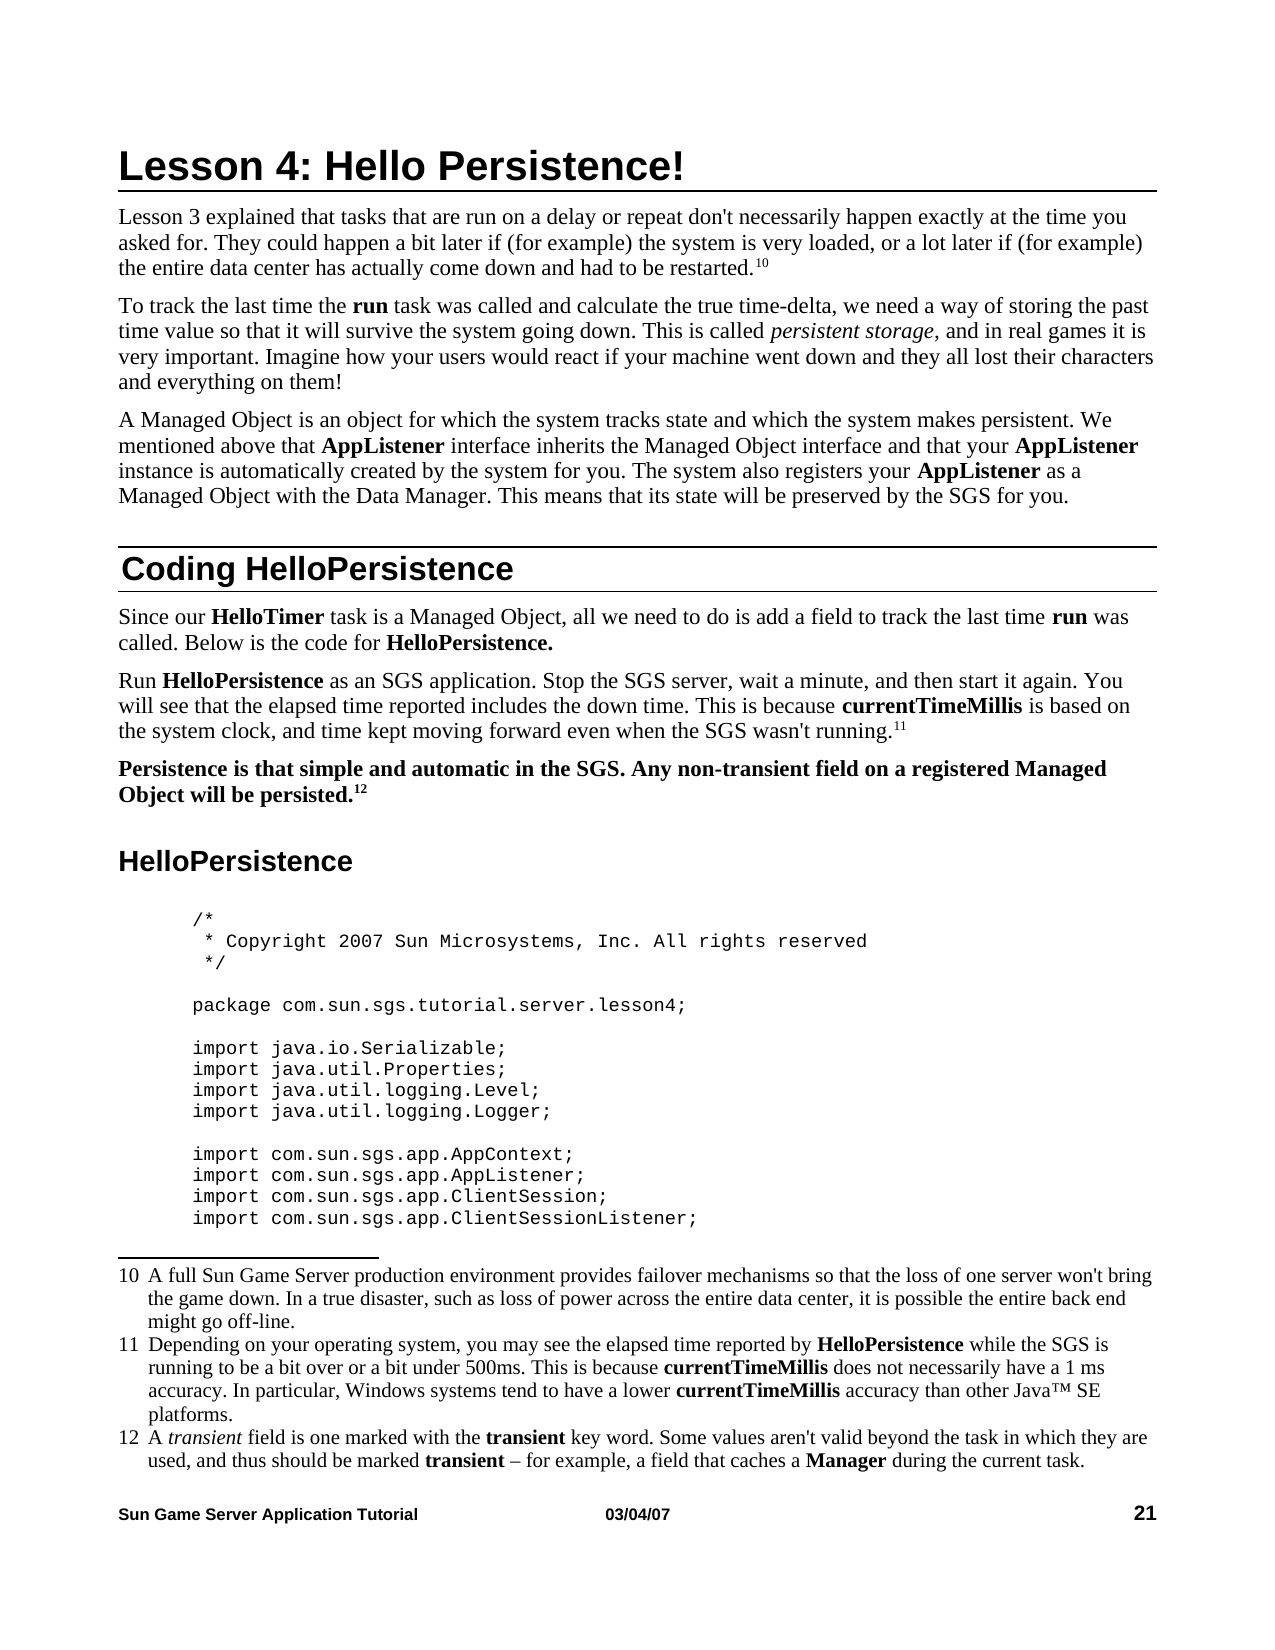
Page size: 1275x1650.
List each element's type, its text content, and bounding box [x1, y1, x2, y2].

text To track the last time the run task was called and calculate the true time-delta, we need a way of storing the past time value so that it will survive the system going down. This is called persistent storage, and in real games it is very important. Imagine how your users would react if your machine went down and they all lost their characters and everything on them! [118, 293, 1157, 395]
text Run HelloPersistence as an SGS application. Stop the SGS server, wait a minute, and then start it again. You will see that the elapsed time reported includes the down time. This is because currentTimeMillis is based on the system clock, and time kept moving forward even when the SGS wasn't running. [118, 668, 1157, 744]
subtitle Coding HelloPersistence [118, 548, 1157, 591]
text Lesson 3 explained that tasks that are run on a delay or repeat don't necessarily happen exactly at the time you asked for. They could happen a bit later if (for example) the system is very loaded, or a lot later if (for example) the entire data center has actually come down and had to be restarted. [118, 204, 1157, 281]
text Persistence is that simple and automatic in the SGS. Any non-transient field on a registered Managed Object will be persisted. [118, 756, 1157, 807]
subtitle HelloPersistence [118, 845, 1157, 877]
text A transient field is one marked with the transient key word. Some values aren't valid beyond the task in which they are used, and thus should be marked transient – for example, a field that caches a Manager during the current task. [118, 1426, 1157, 1472]
text Since our HelloTimer task is a Managed Object, all we need to do is add a field to track the last time run was called. Below is the code for HelloPersistence. [118, 604, 1157, 655]
text Depending on your operating system, you may see the elapsed time reported by HelloPersistence while the SGS is running to be a bit over or a bit under 500ms. This is because currentTimeMillis does not necessarily have a 1 ms accuracy. In particular, Windows systems tend to have a lower currentTimeMillis accuracy than other Java™ SE platforms. [118, 1333, 1157, 1426]
subtitle Lesson 4: Hello Persistence! [118, 143, 1157, 190]
text /* * Copyright 2007 Sun Microsystems, Inc. All rights reserved */ package com.sun.sgs.tutorial.server.lesson4; import java.io.Serializable; import java.util.Properties; import java.util.logging.Level; import java.util.logging.Logger; import com.sun.sgs.app.AppContext; import com.sun.sgs.app.AppListener; import com.sun.sgs.app.ClientSession; import com.sun.sgs.app.ClientSessionListener; [192, 911, 1098, 1230]
text A Managed Object is an object for which the system tracks state and which the system makes persistent. We mentioned above that AppListener interface inherits the Managed Object interface and that your AppListener instance is automatically created by the system for you. The system also registers your AppListener as a Managed Object with the Data Manager. This means that its state will be preserved by the SGS for you. [118, 407, 1157, 509]
text A full Sun Game Server production environment provides failover mechanisms so that the loss of one server won't bring the game down. In a true disaster, such as loss of power across the entire data center, it is possible the entire back end might go off-line. [118, 1264, 1157, 1333]
